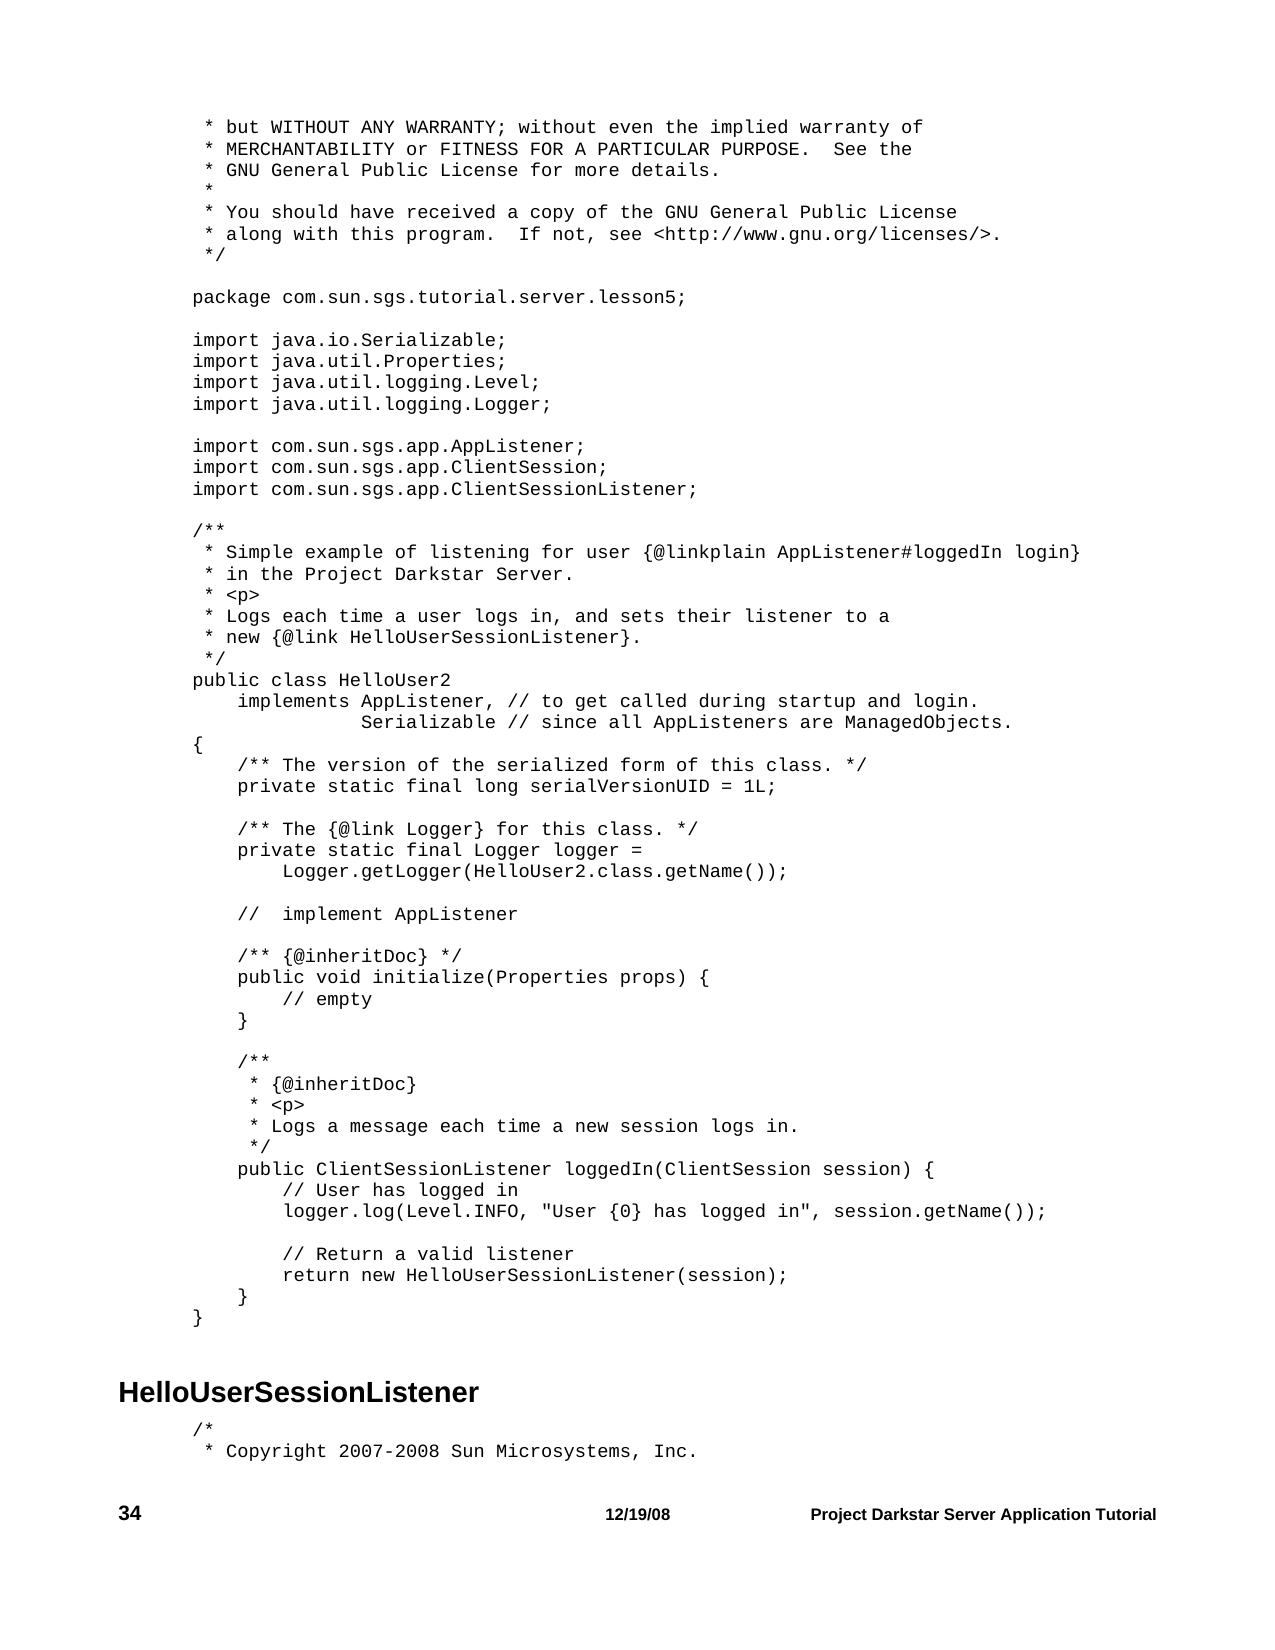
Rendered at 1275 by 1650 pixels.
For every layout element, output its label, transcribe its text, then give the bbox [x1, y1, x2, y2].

text * GNU General Public License for more details. [192, 161, 1098, 182]
text // User has logged in [192, 1181, 1098, 1202]
text import com.sun.sgs.app.ClientSessionListener; [192, 479, 1098, 501]
text * <p> [192, 586, 1098, 607]
text public ClientSessionListener loggedIn(ClientSession session) { [192, 1159, 1098, 1181]
text * Logs each time a user logs in, and sets their listener to a [192, 607, 1098, 628]
text /** {@inheritDoc} */ [192, 947, 1098, 968]
text import com.sun.sgs.app.ClientSession; [192, 458, 1098, 479]
text * Simple example of listening for user {@linkplain AppListener#loggedIn login} [192, 543, 1098, 564]
text import java.util.Properties; [192, 352, 1098, 373]
text { [192, 734, 1098, 756]
text * but WITHOUT ANY WARRANTY; without even the implied warranty of [192, 118, 1098, 139]
text /* [192, 1421, 1098, 1442]
text Logger.getLogger(HelloUser2.class.getName()); [192, 862, 1098, 883]
text * along with this program. If not, see <http://www.gnu.org/licenses/>. [192, 224, 1098, 246]
text logger.log(Level.INFO, "User {0} has logged in", session.getName()); [192, 1202, 1098, 1223]
text import java.io.Serializable; [192, 331, 1098, 352]
text public void initialize(Properties props) { [192, 968, 1098, 989]
text package com.sun.sgs.tutorial.server.lesson5; [192, 288, 1098, 309]
text /** The {@link Logger} for this class. */ [192, 819, 1098, 841]
text import com.sun.sgs.app.AppListener; [192, 437, 1098, 458]
text * <p> [192, 1096, 1098, 1117]
text * MERCHANTABILITY or FITNESS FOR A PARTICULAR PURPOSE. See the [192, 139, 1098, 161]
text */ [192, 649, 1098, 671]
subtitle HelloUserSessionListener [118, 1376, 1157, 1408]
text } [192, 1287, 1098, 1308]
text * in the Project Darkstar Server. [192, 564, 1098, 586]
text } [192, 1011, 1098, 1032]
text * Copyright 2007-2008 Sun Microsystems, Inc. [192, 1442, 1098, 1463]
text return new HelloUserSessionListener(session); [192, 1266, 1098, 1287]
text private static final long serialVersionUID = 1L; [192, 777, 1098, 798]
text * Logs a message each time a new session logs in. [192, 1117, 1098, 1138]
text implements AppListener, // to get called during startup and login. [192, 692, 1098, 713]
text * [192, 182, 1098, 203]
text // implement AppListener [192, 904, 1098, 926]
text public class HelloUser2 [192, 671, 1098, 692]
text private static final Logger logger = [192, 841, 1098, 862]
text * new {@link HelloUserSessionListener}. [192, 628, 1098, 649]
text import java.util.logging.Logger; [192, 394, 1098, 416]
text /** [192, 522, 1098, 543]
text } [192, 1308, 1098, 1351]
text Serializable // since all AppListeners are ManagedObjects. [192, 713, 1098, 734]
text * You should have received a copy of the GNU General Public License [192, 203, 1098, 224]
text /** [192, 1053, 1098, 1074]
text /** The version of the serialized form of this class. */ [192, 756, 1098, 777]
text * {@inheritDoc} [192, 1074, 1098, 1096]
text // empty [192, 989, 1098, 1011]
text import java.util.logging.Level; [192, 373, 1098, 394]
text // Return a valid listener [192, 1244, 1098, 1266]
text */ [192, 246, 1098, 267]
text */ [192, 1138, 1098, 1159]
